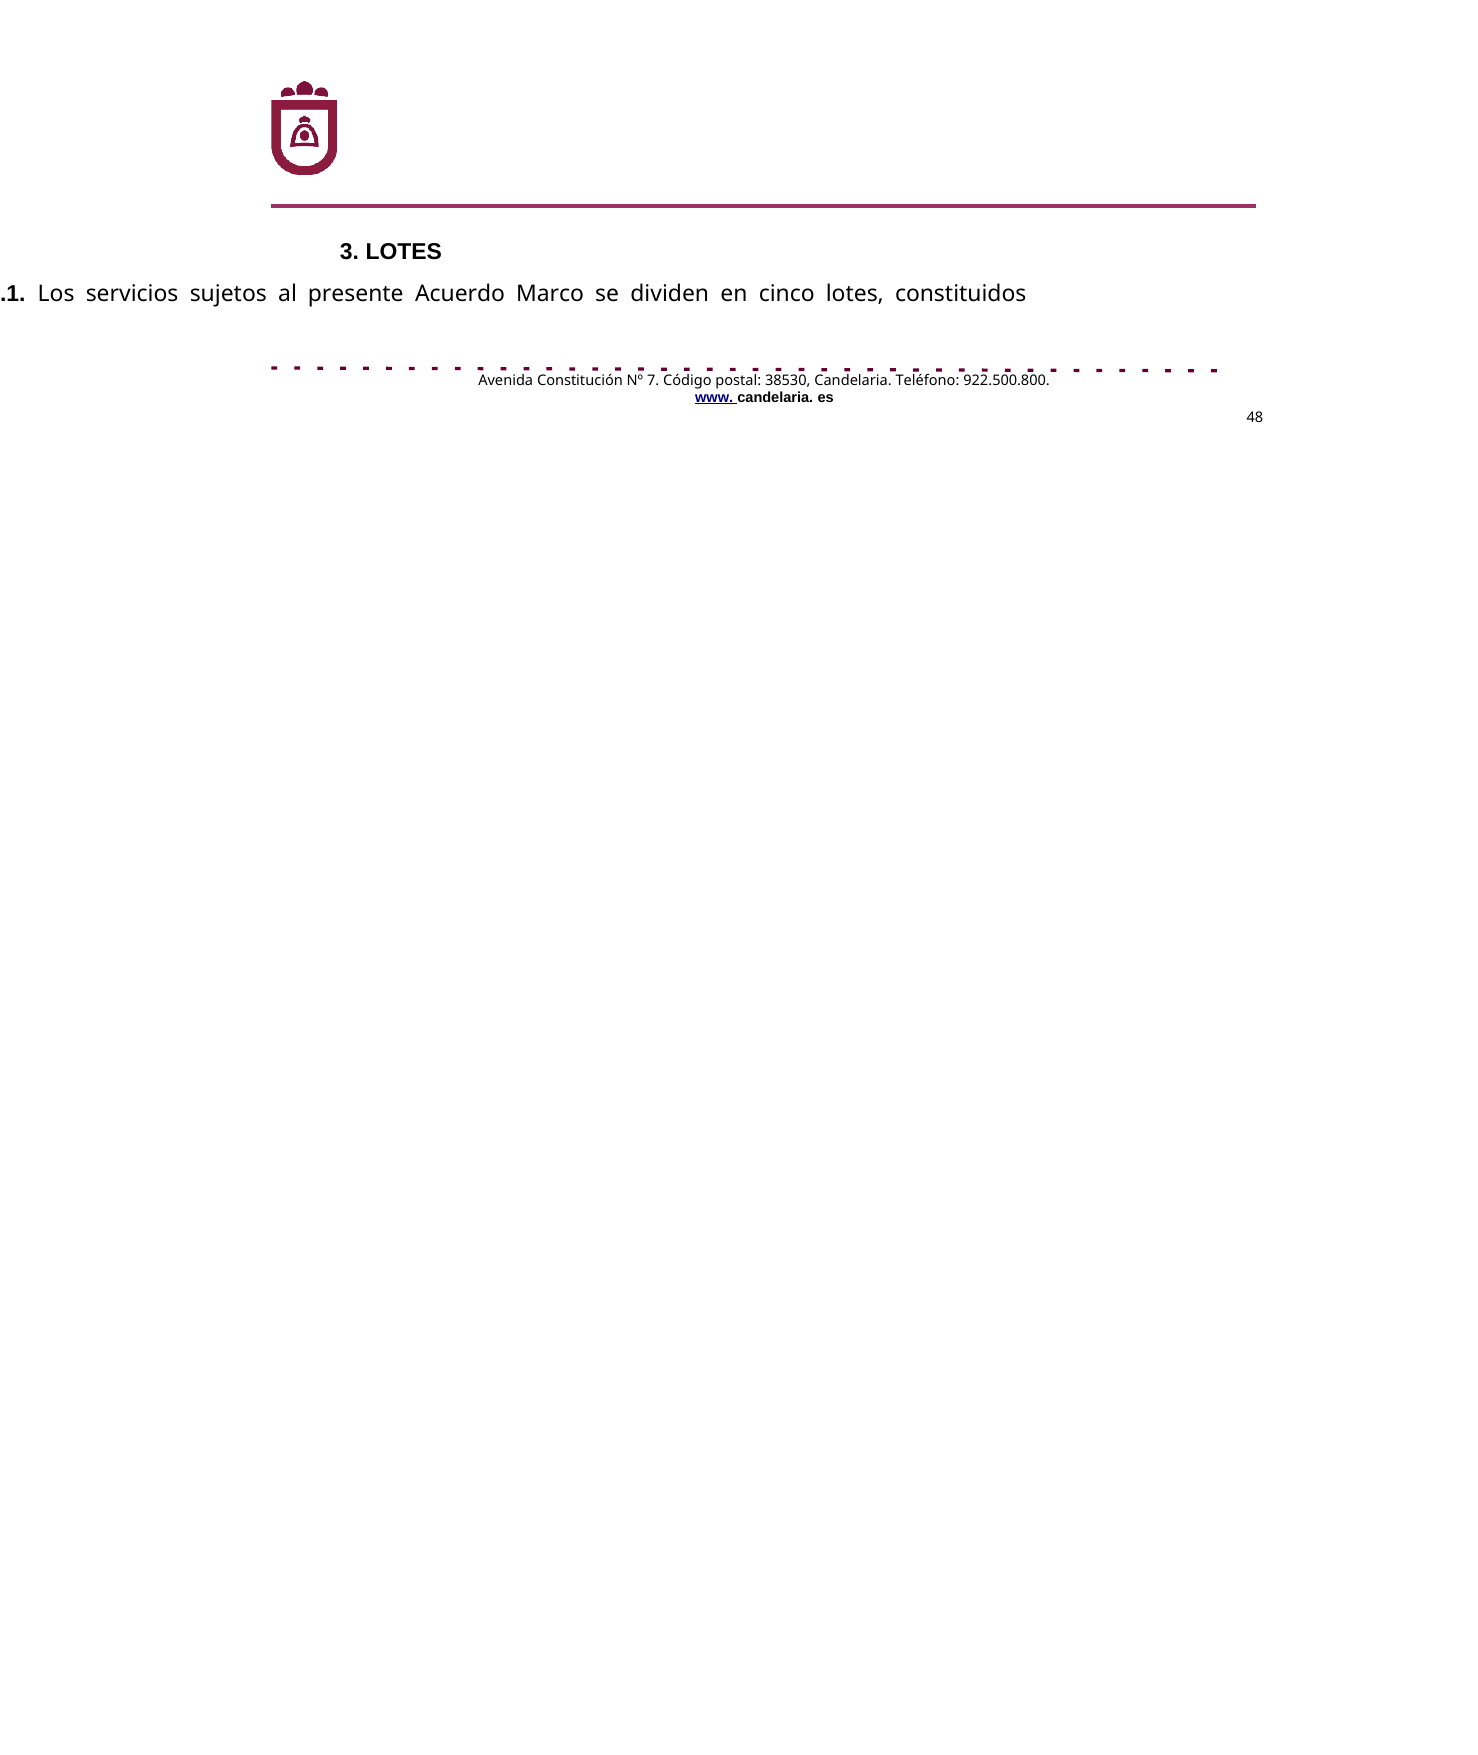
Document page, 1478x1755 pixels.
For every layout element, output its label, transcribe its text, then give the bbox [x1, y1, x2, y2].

text www. candelaria. es [408, 389, 1120, 406]
text Avenida Constitución Nº 7. Código postal: 38530, Candelaria. Teléfono: 922.500.800. [408, 373, 1120, 389]
list Los servicios sujetos al presente Acuerdo Marco se dividen en cinco lotes, constituidos [0, 277, 1427, 308]
text 48 [37, 406, 1263, 426]
list LOTES [339, 238, 1427, 264]
